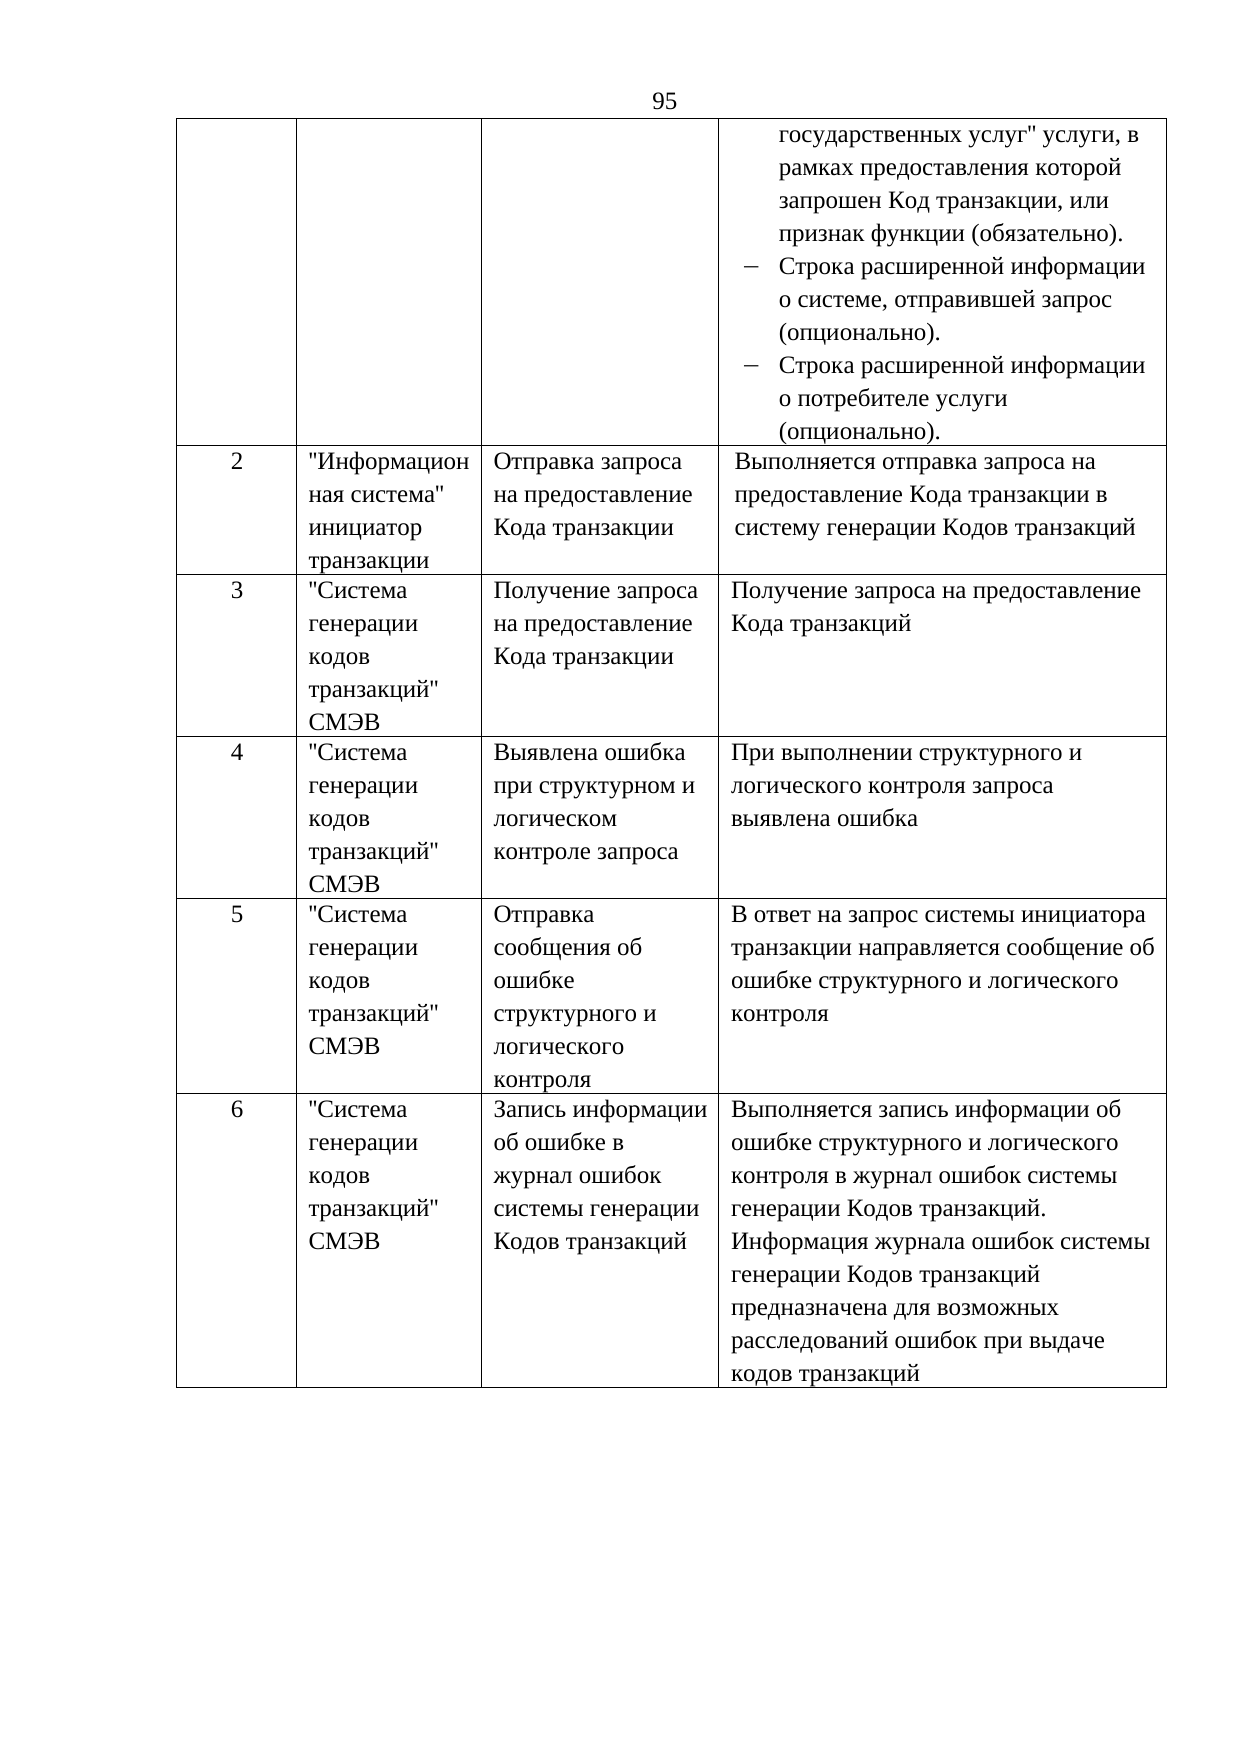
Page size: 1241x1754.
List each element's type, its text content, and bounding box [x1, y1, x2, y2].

table_cell 5 [177, 899, 296, 1093]
table_cell государственных услуг'' услуги, в рамках предоставления которой запрошен Код транзакции, или признак функции (обязательно). Строка расширенной информации о системе, отправившей запрос (опционально). Строка расширенной информации о потребителе услуги (опционально). [719, 119, 1166, 445]
table_cell Выполняется запись информации об ошибке структурного и логического контроля в журнал ошибок системы генерации Кодов транзакций. Информация журнала ошибок системы генерации Кодов транзакций предназначена для возможных расследований ошибок при выдаче кодов транзакций [719, 1094, 1166, 1387]
table_cell При выполнении структурного и логического контроля запроса выявлена ошибка [719, 737, 1166, 898]
table_cell 3 [177, 575, 296, 736]
table_cell ''Система генерации кодов транзакций'' СМЭВ [297, 737, 481, 898]
table_cell Запись информации об ошибке в журнал ошибок системы генерации Кодов транзакций [482, 1094, 718, 1387]
table_cell 2 [177, 446, 296, 574]
table_cell ''Система генерации кодов транзакций'' СМЭВ [297, 1094, 481, 1387]
table_cell Выполняется отправка запроса на предоставление Кода транзакции в систему генерации Кодов транзакций [719, 446, 1166, 574]
table_cell ''Система генерации кодов транзакций'' СМЭВ [297, 575, 481, 736]
table_cell ''Система генерации кодов транзакций'' СМЭВ [297, 899, 481, 1093]
table_cell 4 [177, 737, 296, 898]
table_cell Отправка сообщения об ошибке структурного и логического контроля [482, 899, 718, 1093]
table_cell [297, 119, 481, 445]
table_cell Отправка запроса на предоставление Кода транзакции [482, 446, 718, 574]
table_cell Выявлена ошибка при структурном и логическом контроле запроса [482, 737, 718, 898]
table_cell [177, 119, 296, 445]
table_cell 6 [177, 1094, 296, 1387]
table_cell [482, 119, 718, 445]
table_cell Получение запроса на предоставление Кода транзакции [482, 575, 718, 736]
table_cell Получение запроса на предоставление Кода транзакций [719, 575, 1166, 736]
table_cell В ответ на запрос системы инициатора транзакции направляется сообщение об ошибке структурного и логического контроля [719, 899, 1166, 1093]
table_cell ''Информационная система'' инициатор транзакции [297, 446, 481, 574]
